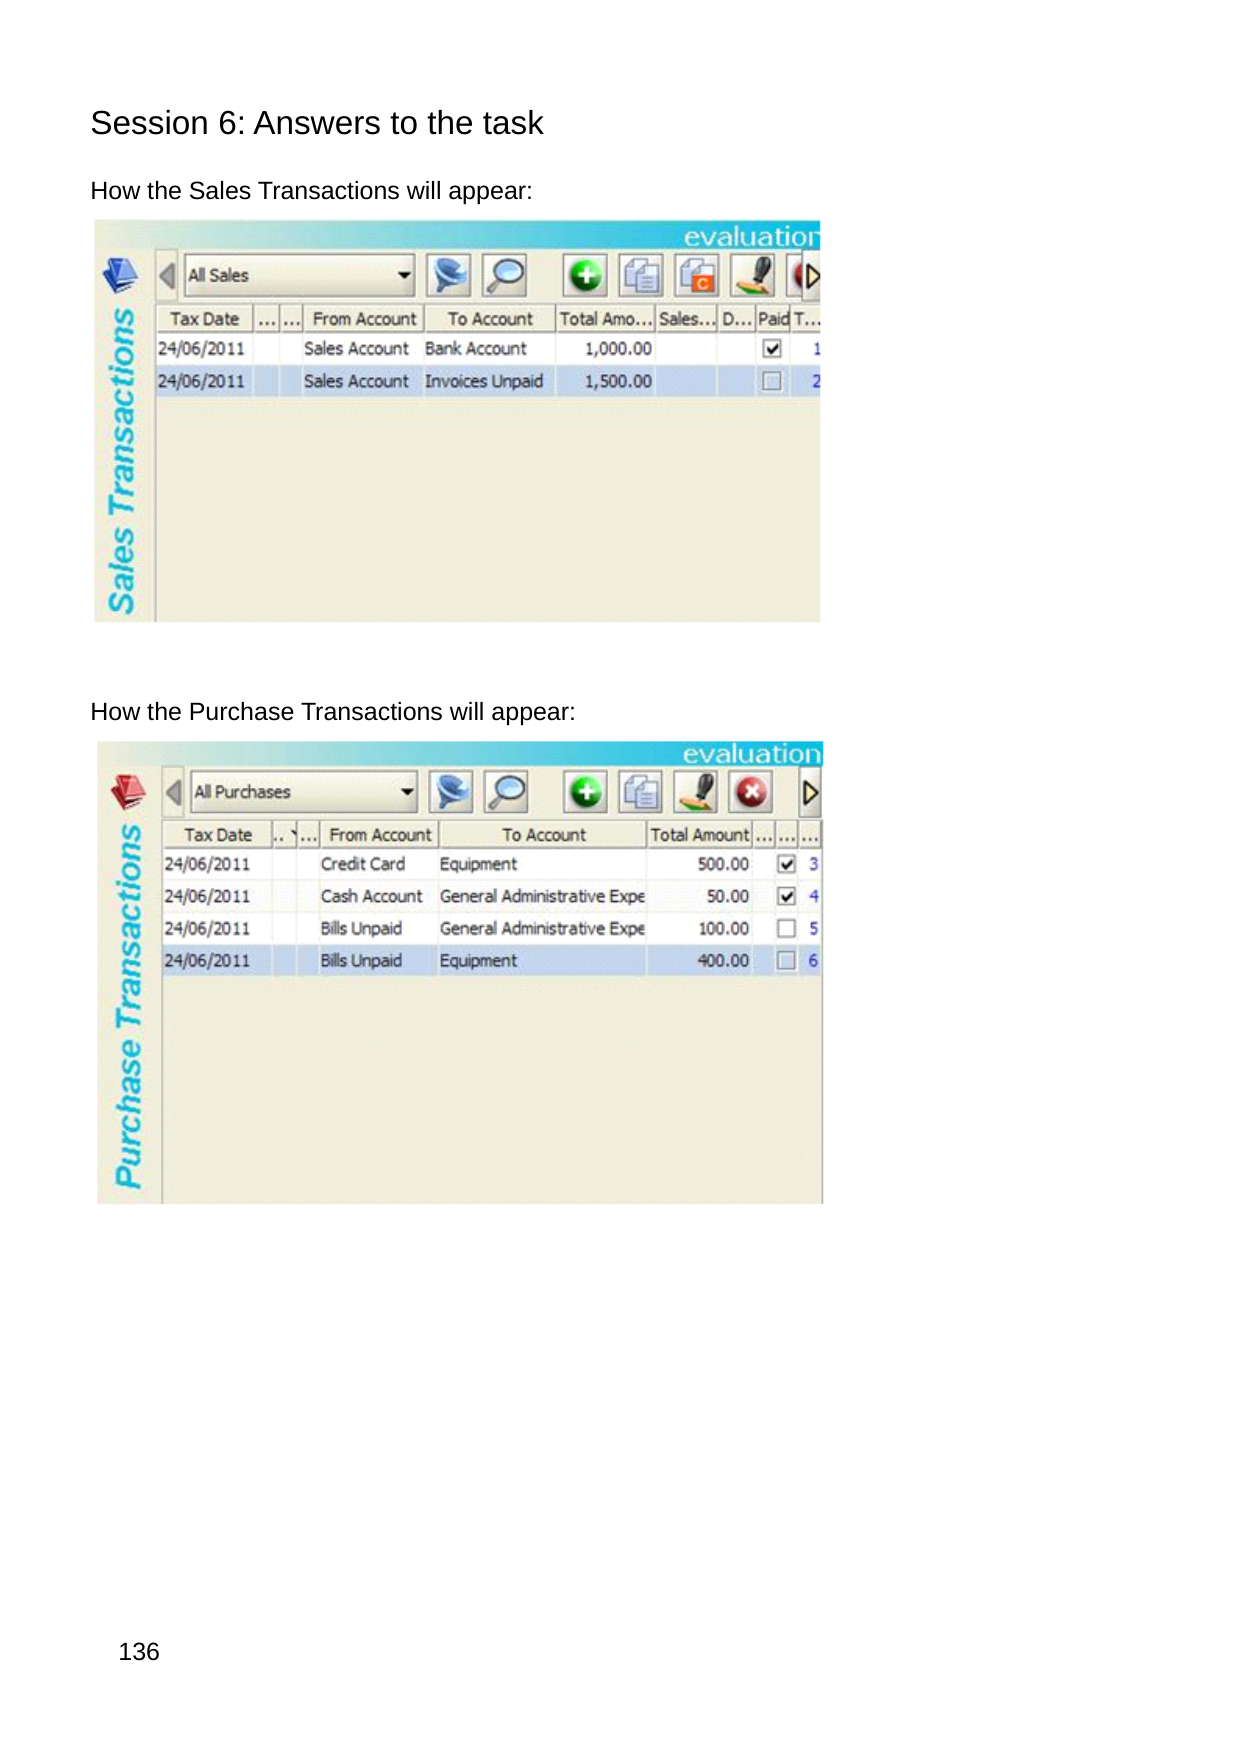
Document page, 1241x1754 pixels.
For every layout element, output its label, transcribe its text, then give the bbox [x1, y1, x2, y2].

text How the Purchase Transactions will appear: [88, 697, 1152, 726]
picture [93, 218, 822, 624]
text How the Sales Transactions will appear: [88, 176, 1152, 204]
text Session 6: Answers to the task [88, 103, 1152, 142]
picture [96, 740, 825, 1206]
